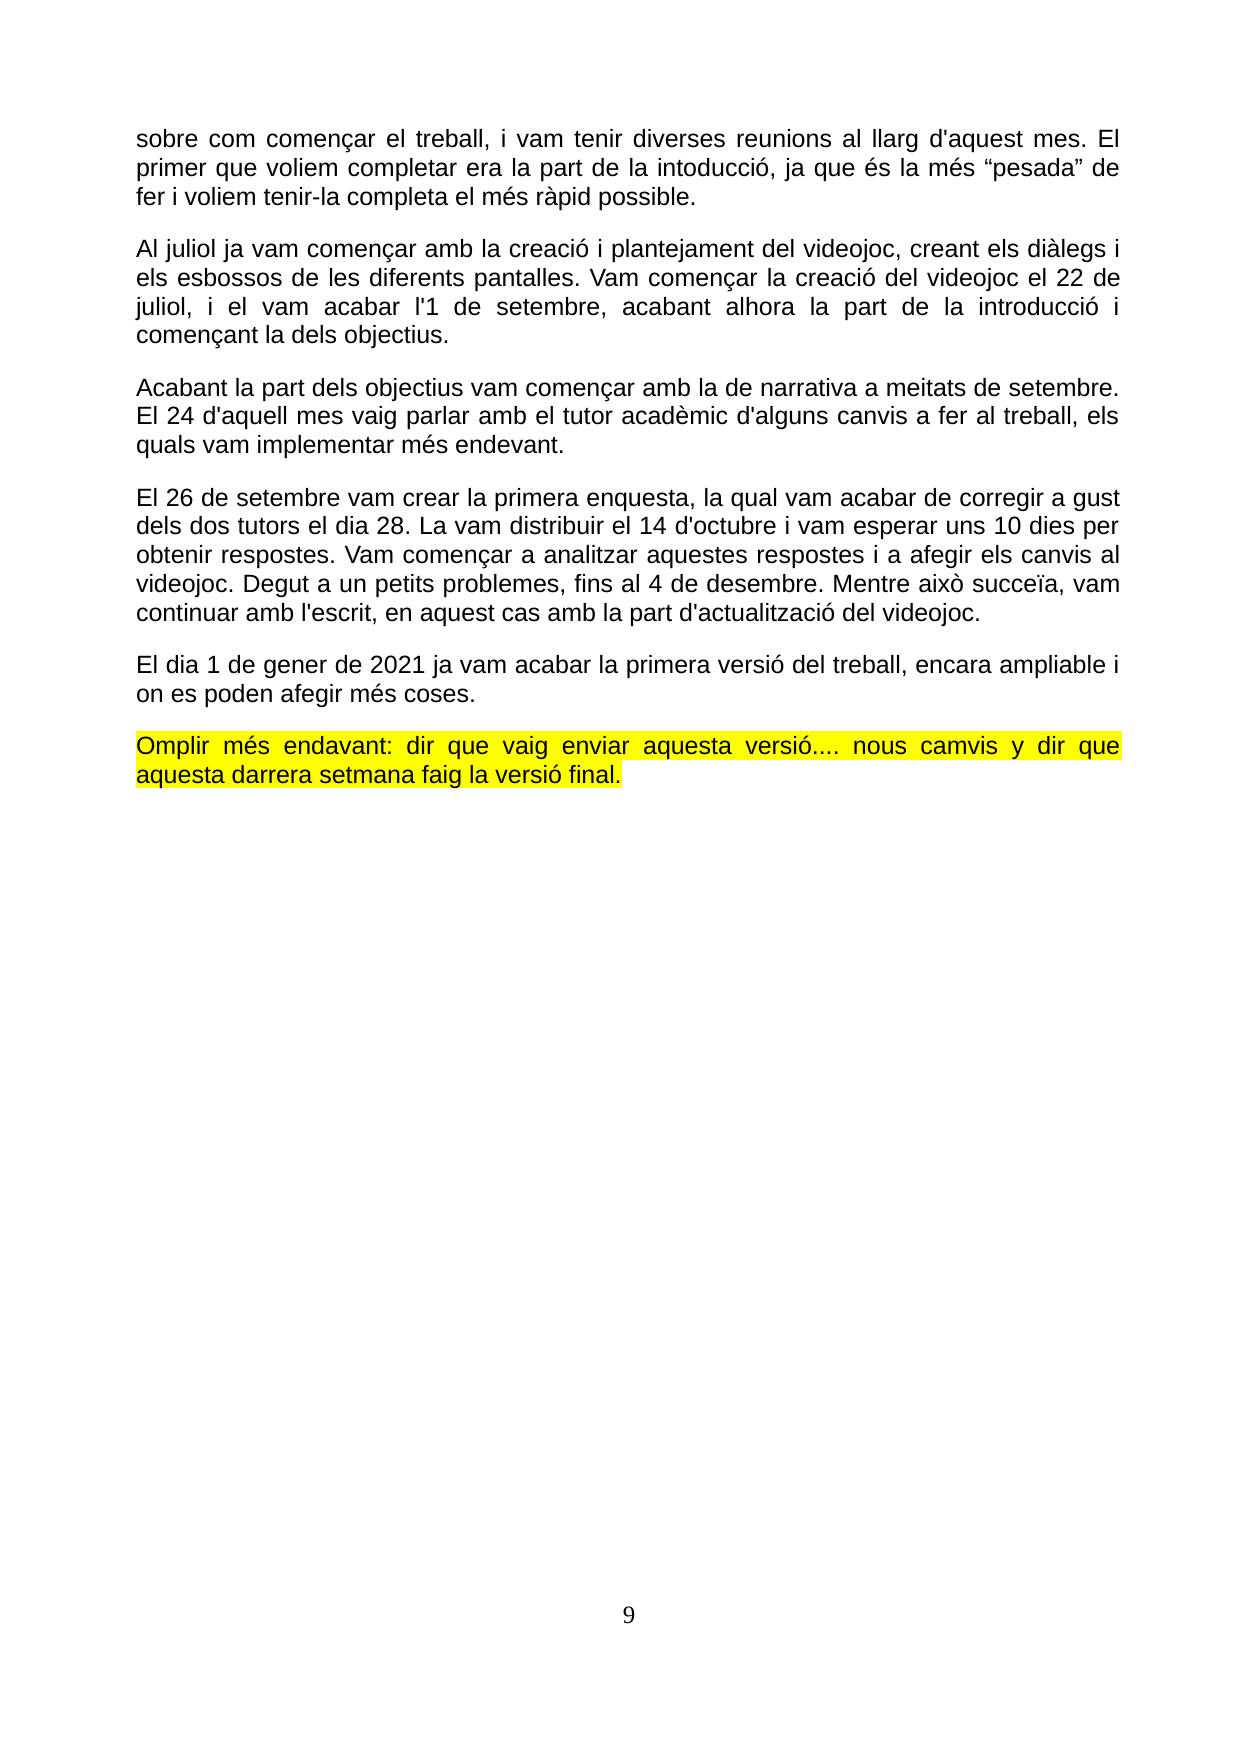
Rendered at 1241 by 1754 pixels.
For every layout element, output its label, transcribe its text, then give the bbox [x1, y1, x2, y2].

text Omplir més endavant: dir que vaig enviar aquesta versió.... nous camvis y dir que aquesta darrera setmana faig la versió final. [136, 731, 1122, 788]
text Al juliol ja vam començar amb la creació i plantejament del videojoc, creant els diàlegs i els esbossos de les diferents pantalles. Vam començar la creació del videojoc el 22 de juliol, i el vam acabar l'1 de setembre, acabant alhora la part de la introducció i començant la dels objectius. [136, 234, 1122, 349]
text El dia 1 de gener de 2021 ja vam acabar la primera versió del treball, encara ampliable i on es poden afegir més coses. [136, 650, 1122, 707]
text sobre com començar el treball, i vam tenir diverses reunions al llarg d'aquest mes. El primer que voliem completar era la part de la intoducció, ja que és la més “pesada” de fer i voliem tenir-la completa el més ràpid possible. [136, 124, 1122, 210]
text El 26 de setembre vam crear la primera enquesta, la qual vam acabar de corregir a gust dels dos tutors el dia 28. La vam distribuir el 14 d'octubre i vam esperar uns 10 dies per obtenir respostes. Vam començar a analitzar aquestes respostes i a afegir els canvis al videojoc. Degut a un petits problemes, fins al 4 de desembre. Mentre això succeïa, vam continuar amb l'escrit, en aquest cas amb la part d'actualització del videojoc. [136, 482, 1122, 626]
text Acabant la part dels objectius vam començar amb la de narrativa a meitats de setembre. El 24 d'aquell mes vaig parlar amb el tutor acadèmic d'alguns canvis a fer al treball, els quals vam implementar més endevant. [136, 373, 1122, 459]
